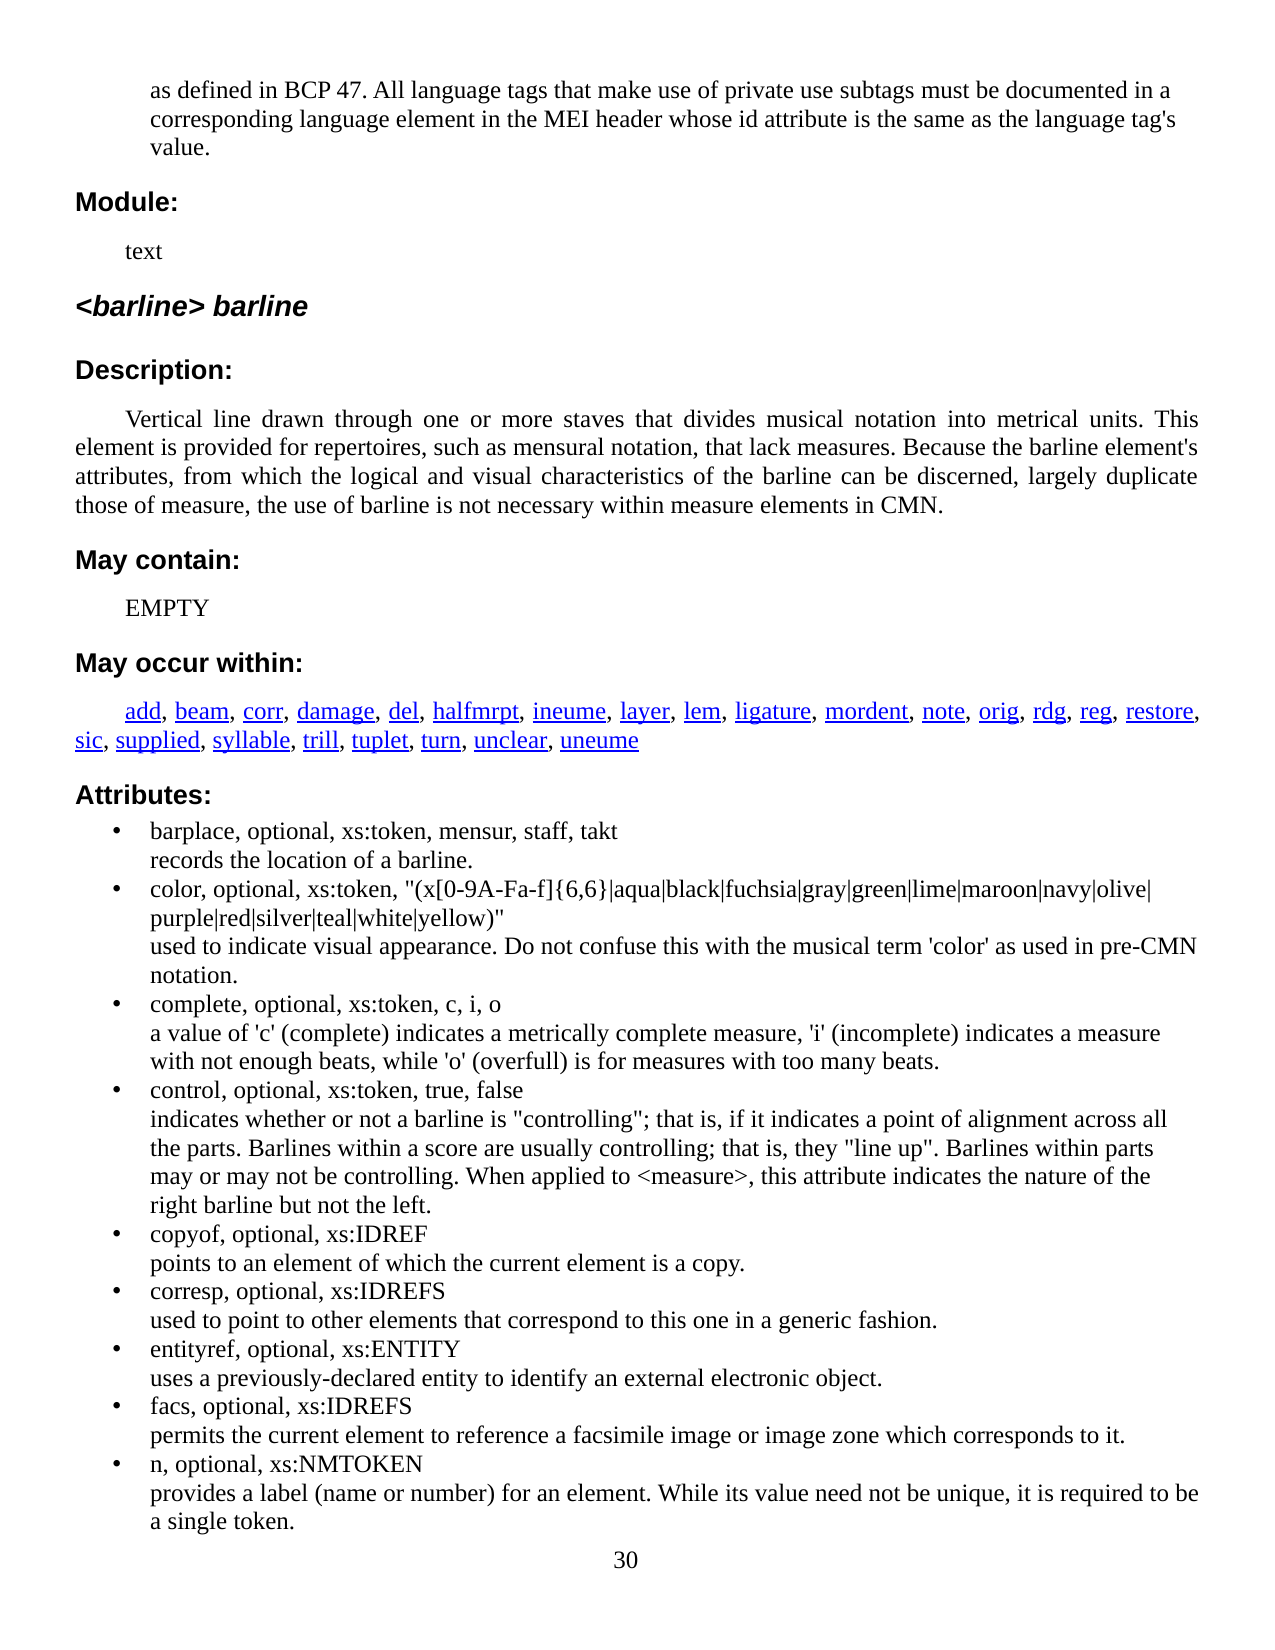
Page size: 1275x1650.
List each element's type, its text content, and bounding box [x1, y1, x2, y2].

list facs, optional, xs:IDREFS permits the current element to reference a facsimile image or image zone which corresponds to it. [112, 1391, 1200, 1449]
text add, beam, corr, damage, del, halfmrpt, ineume, layer, lem, ligature, mordent, note, orig, rdg, reg, restore, sic, supplied, syllable, trill, tuplet, turn, unclear, uneume [75, 696, 1200, 754]
text EMPTY [75, 593, 1200, 622]
text Vertical line drawn through one or more staves that divides musical notation into metrical units. This element is provided for repertoires, such as mensural notation, that lack measures. Because the barline element's attributes, from which the logical and visual characteristics of the barline can be discerned, largely duplicate those of measure, the use of barline is not necessary within measure elements in CMN. [75, 404, 1200, 519]
list entityref, optional, xs:ENTITY uses a previously-declared entity to identify an external electronic object. [112, 1334, 1200, 1391]
subtitle Description: [75, 354, 1200, 386]
text text [75, 236, 1200, 264]
list barplace, optional, xs:token, mensur, staff, takt records the location of a barline. [112, 816, 1200, 874]
list control, optional, xs:token, true, false indicates whether or not a barline is "controlling"; that is, if it indicates a point of alignment across all the parts. Barlines within a score are usually controlling; that is, they "line up". Barlines within parts may or may not be controlling. When applied to <measure>, this attribute indicates the nature of the right barline but not the left. [112, 1075, 1200, 1219]
subtitle May occur within: [75, 647, 1200, 678]
list as defined in BCP 47. All language tags that make use of private use subtags must be documented in a corresponding language element in the MEI header whose id attribute is the same as the language tag's value. [112, 75, 1200, 161]
subtitle Attributes: [75, 779, 1200, 810]
list complete, optional, xs:token, c, i, o a value of 'c' (complete) indicates a metrically complete measure, 'i' (incomplete) indicates a measure with not enough beats, while 'o' (overfull) is for measures with too many beats. [112, 989, 1200, 1075]
list n, optional, xs:NMTOKEN provides a label (name or number) for an element. While its value need not be unique, it is required to be a single token. [112, 1449, 1200, 1535]
subtitle May contain: [75, 544, 1200, 575]
subtitle <barline> barline [75, 289, 1200, 323]
subtitle Module: [75, 186, 1200, 217]
list corresp, optional, xs:IDREFS used to point to other elements that correspond to this one in a generic fashion. [112, 1276, 1200, 1334]
list color, optional, xs:token, "(x[0-9A-Fa-f]{6,6}|aqua|black|fuchsia|gray|green|lime|maroon|navy|olive|purple|red|silver|teal|white|yellow)" used to indicate visual appearance. Do not confuse this with the musical term 'color' as used in pre-CMN notation. [112, 874, 1200, 989]
list copyof, optional, xs:IDREF points to an element of which the current element is a copy. [112, 1219, 1200, 1276]
